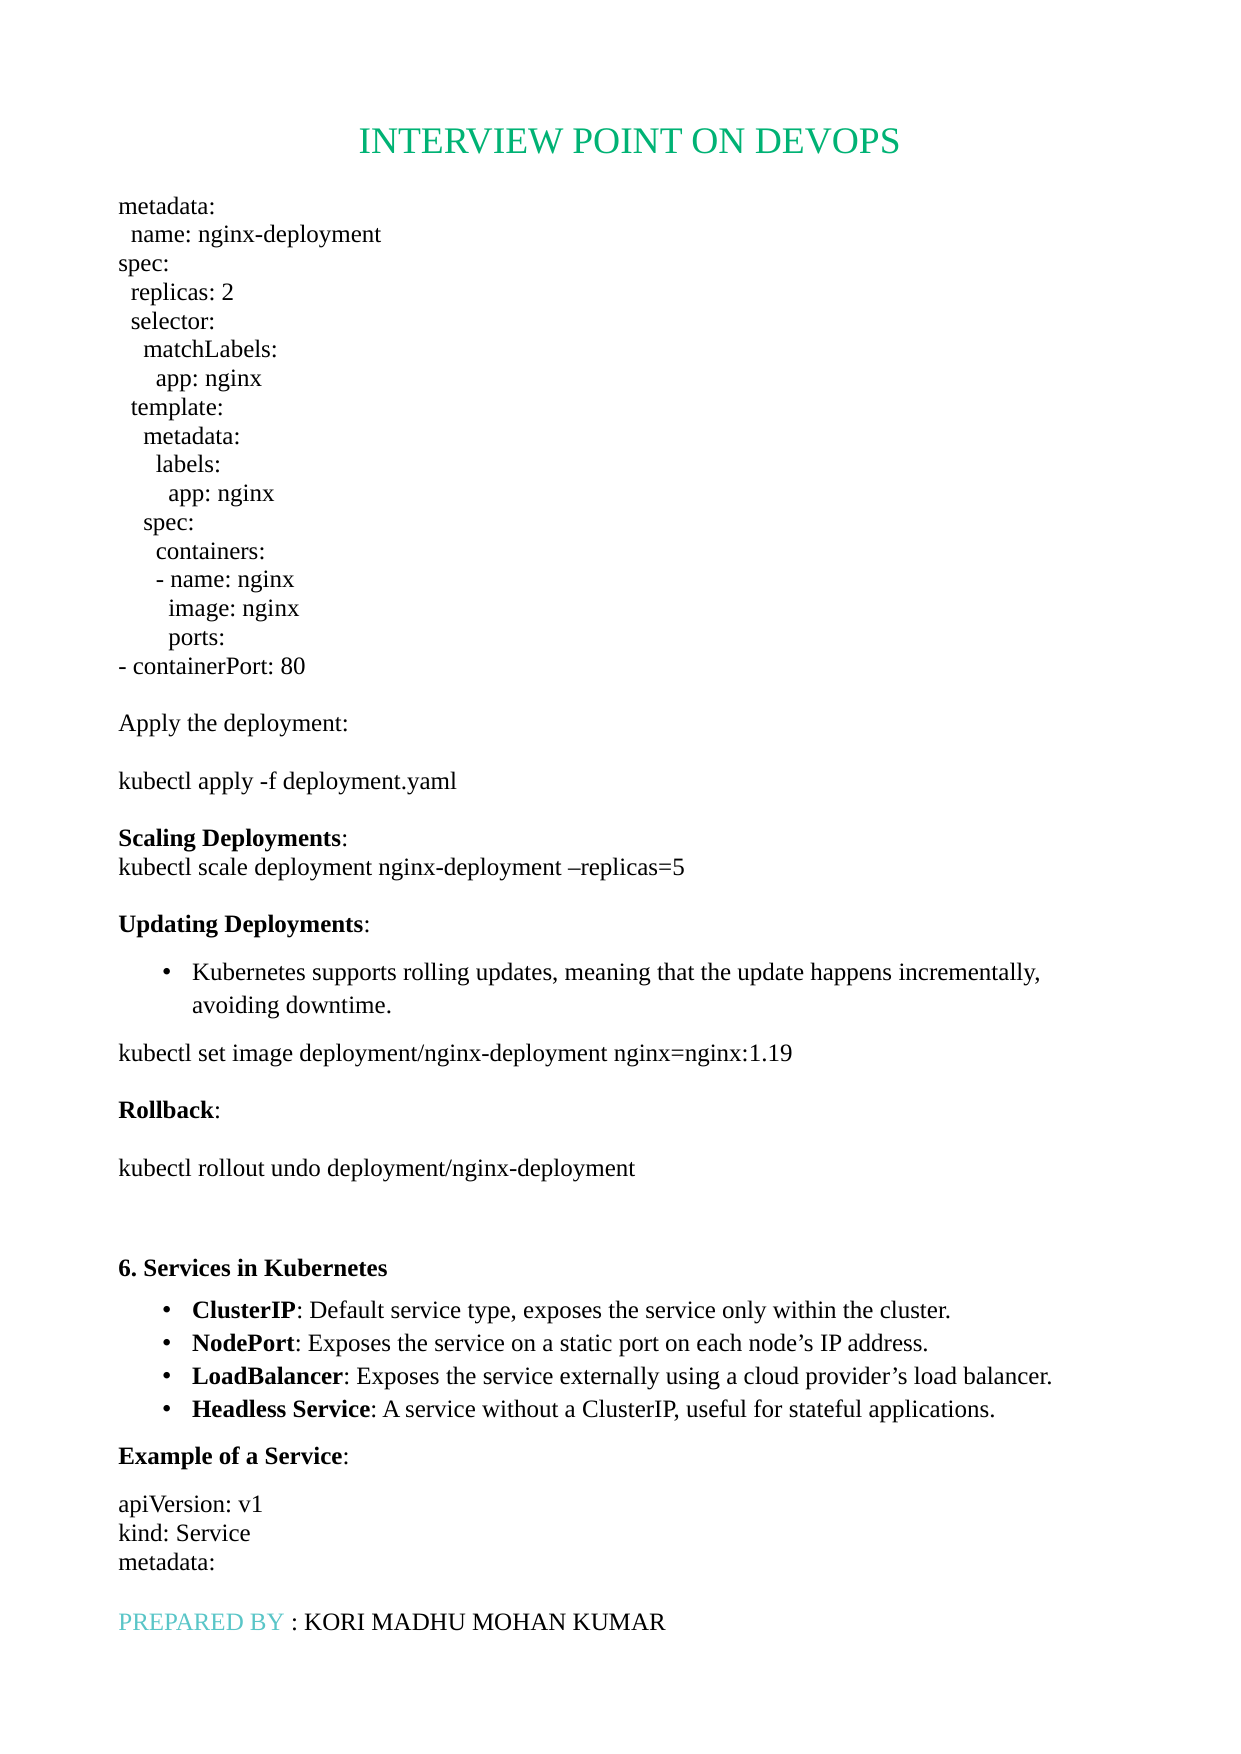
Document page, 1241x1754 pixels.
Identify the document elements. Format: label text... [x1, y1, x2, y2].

text Rollback: [118, 1095, 1122, 1124]
list Headless Service: A service without a ClusterIP, useful for stateful applications. [162, 1394, 1122, 1423]
text metadata: [118, 421, 1122, 449]
text kubectl apply -f deployment.yaml [118, 766, 1122, 794]
text template: [118, 392, 1122, 421]
text selector: [118, 306, 1122, 334]
list ClusterIP: Default service type, exposes the service only within the cluster. [162, 1295, 1122, 1323]
text kubectl scale deployment nginx-deployment –replicas=5 [118, 852, 1122, 881]
text app: nginx [118, 363, 1122, 392]
text Apply the deployment: [118, 708, 1122, 737]
text - name: nginx [118, 564, 1122, 593]
text kubectl rollout undo deployment/nginx-deployment [118, 1153, 1122, 1181]
text Updating Deployments: [118, 909, 1122, 938]
text matchLabels: [118, 334, 1122, 363]
text name: nginx-deployment [118, 219, 1122, 248]
text image: nginx [118, 593, 1122, 622]
text Scaling Deployments: [118, 823, 1122, 852]
text apiVersion: v1 [118, 1489, 1122, 1518]
text spec: [118, 248, 1122, 277]
list Kubernetes supports rolling updates, meaning that the update happens incrementally, avoiding downtime. [162, 957, 1122, 1019]
list NodePort: Exposes the service on a static port on each node’s IP address. [162, 1328, 1122, 1357]
text Example of a Service: [118, 1441, 1122, 1470]
text replicas: 2 [118, 277, 1122, 306]
text kind: Service [118, 1518, 1122, 1547]
text containers: [118, 536, 1122, 564]
text kubectl set image deployment/nginx-deployment nginx=nginx:1.19 [118, 1038, 1122, 1066]
text spec: [118, 507, 1122, 536]
text ports: [118, 622, 1122, 651]
text metadata: [118, 191, 1122, 219]
text labels: [118, 449, 1122, 478]
subtitle 6. Services in Kubernetes [118, 1253, 1122, 1282]
text - containerPort: 80 [118, 651, 1122, 679]
list LoadBalancer: Exposes the service externally using a cloud provider’s load balancer. [162, 1361, 1122, 1389]
text app: nginx [118, 478, 1122, 507]
text metadata: [118, 1547, 1122, 1575]
